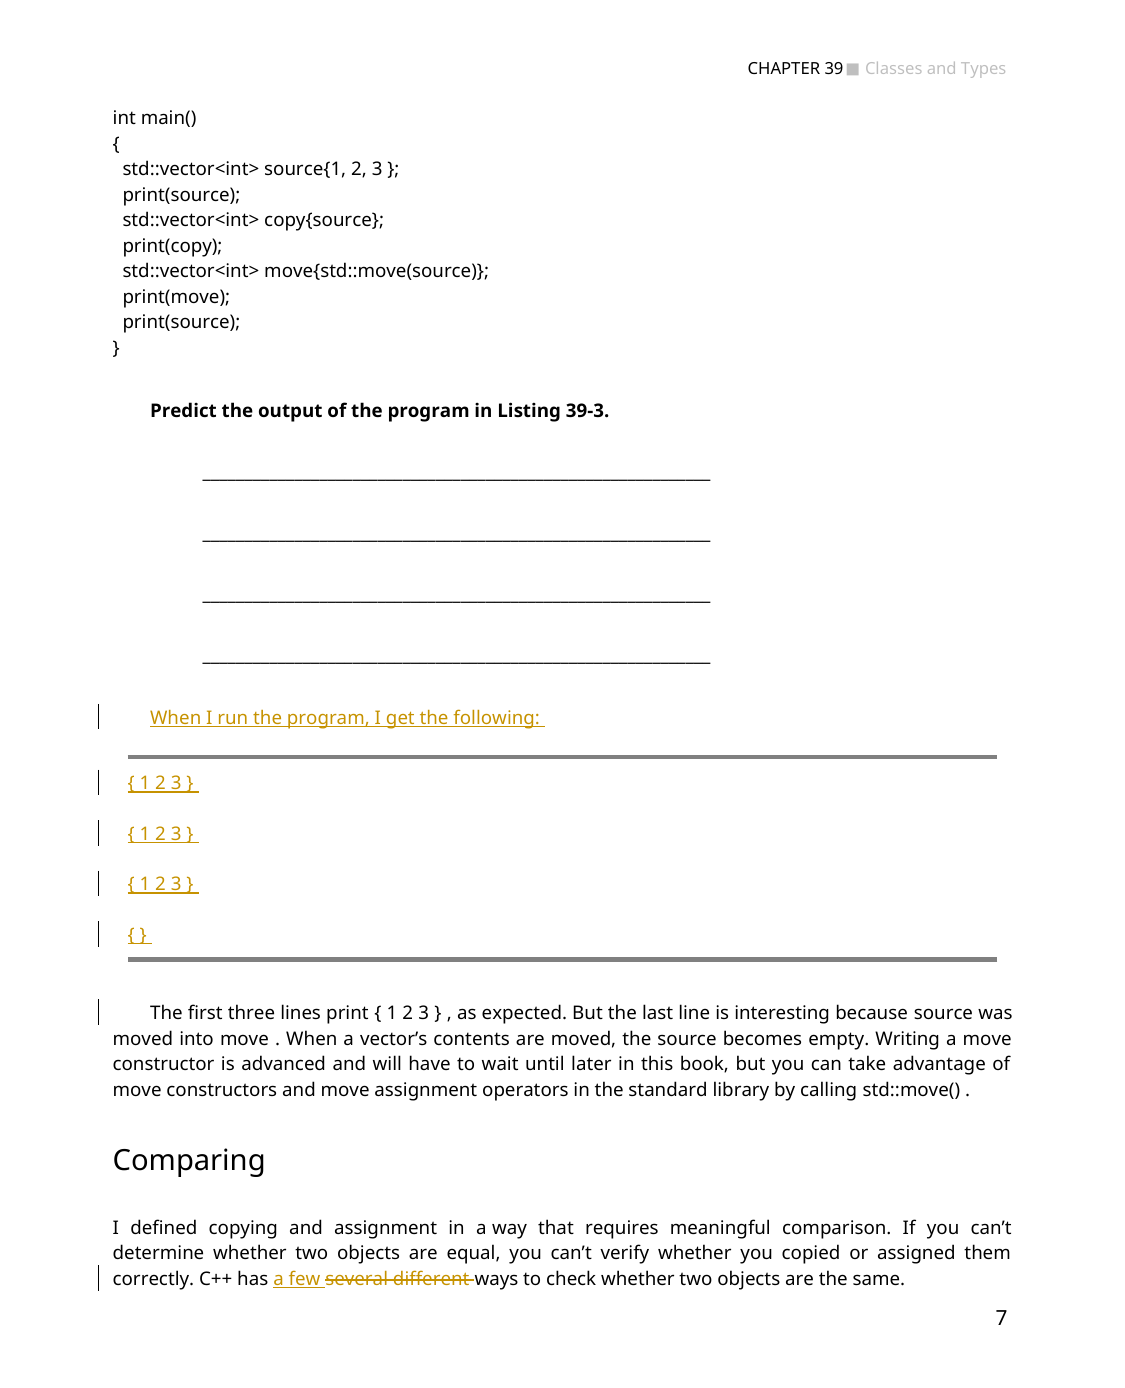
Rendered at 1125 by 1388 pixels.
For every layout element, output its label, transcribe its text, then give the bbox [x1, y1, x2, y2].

subtitle Comparing [112, 1139, 1012, 1178]
text { 1 2 3 } [127, 756, 997, 795]
list _____________________________________________________________ [202, 519, 1012, 544]
text { 1 2 3 } [127, 805, 997, 846]
text std::vector<int> move{std::move(source)}; [112, 258, 1012, 283]
list _____________________________________________________________ [202, 641, 1012, 666]
text { [112, 130, 1012, 156]
text int main() [112, 104, 1012, 130]
text print(copy); [112, 232, 1012, 258]
text { 1 2 3 } [127, 856, 997, 896]
text I defined copying and assignment in a way that requires meaningful comparison. If you can’t determine whether two objects are equal, you can’t verify whether you copied or assigned them correctly. C++ has a few ways to check whether two objects are the same. [112, 1214, 1012, 1291]
text std::vector<int> source{1, 2, 3 }; [112, 156, 1012, 181]
text The first three lines print { 1 2 3 } , as expected. But the last line is interesting because source was moved into move . When a vector’s contents are moved, the source becomes empty. Writing a move constructor is advanced and will have to wait until later in this book, but you can take advantage of move constructors and move assignment operators in the standard library by calling std::move() . [112, 999, 1012, 1101]
text } [112, 334, 1012, 360]
text Predict the output of the program in Listing 39-3. [112, 397, 1012, 423]
list _____________________________________________________________ [202, 458, 1012, 484]
text print(source); [112, 309, 1012, 334]
text print(source); [112, 181, 1012, 207]
text { } [127, 906, 997, 962]
text print(move); [112, 283, 1012, 309]
text std::vector<int> copy{source}; [112, 207, 1012, 232]
text When I run the program, I get the following: [112, 704, 1012, 729]
list _____________________________________________________________ [202, 580, 1012, 606]
